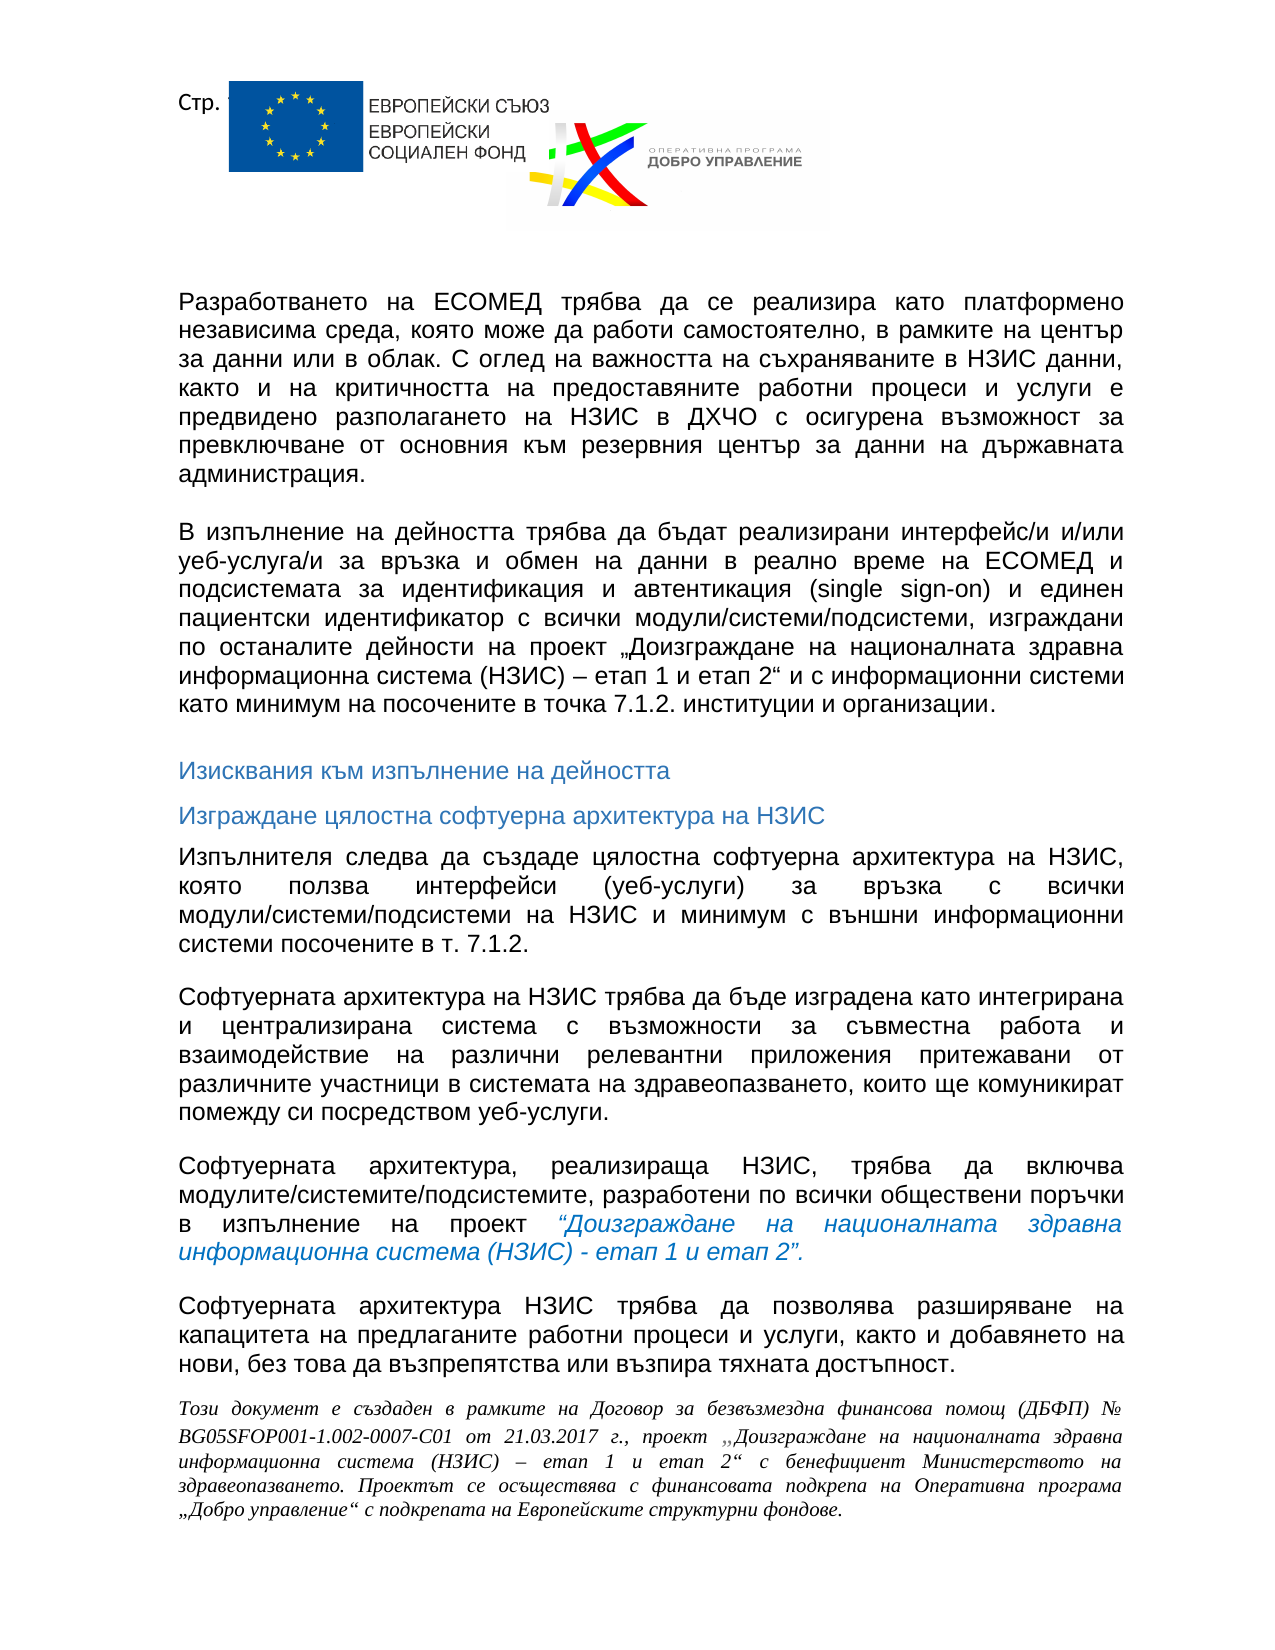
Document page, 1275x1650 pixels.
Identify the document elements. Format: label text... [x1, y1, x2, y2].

text В изпълнение на дейността трябва да бъдат реализирани интерфейс/и и/или уеб-услуга/и за връзка и обмен на данни в реално време на ЕСОМЕД и подсистемата за идентификация и автентикация (single sign-on) и единен пациентски идентификатор с всички модули/системи/подсистеми, изграждани по останалите дейности на проект „Доизграждане на националната здравна информационна система (НЗИС) – етап 1 и етап 2“ и с информационни системи като минимум на посочените в точка 7.1.2. институции и организации. [178, 517, 1125, 718]
subtitle Изисквания към изпълнение на дейността [178, 756, 1125, 784]
text Разработването на ЕСОМЕД трябва да се реализира като платформено независима среда, която може да работи самостоятелно, в рамките на център за данни или в облак. С оглед на важността на съхраняваните в НЗИС данни, както и на критичността на предоставяните работни процеси и услуги е предвидено разполагането на НЗИС в ДХЧО с осигурена възможност за превключване от основния към резервния център за данни на държавната администрация. [178, 286, 1125, 488]
subtitle Изграждане цялостна софтуерна архитектура на НЗИС [178, 801, 1125, 830]
text Софтуерната архитектура НЗИС трябва да позволява разширяване на капацитета на предлаганите работни процеси и услуги, както и добавянето на нови, без това да възпрепятства или възпира тяхната достъпност. [178, 1291, 1125, 1377]
text Изпълнителя следва да създаде цялостна софтуерна архитектура на НЗИС, която ползва интерфейси (уеб-услуги) за връзка с всички модули/системи/подсистеми на НЗИС и минимум с външни информационни системи посочените в т. 7.1.2. [178, 842, 1125, 957]
text Софтуерната архитектура, реализираща НЗИС, трябва да включва модулите/системите/подсистемите, разработени по всички обществени поръчки в изпълнение на проект “Доизграждане на националната здравна информационна система (НЗИС) - етап 1 и етап 2”. [178, 1151, 1125, 1266]
text Софтуерната архитектура на НЗИС трябва да бъде изградена като интегрирана и централизирана система с възможности за съвместна работа и взаимодействие на различни релевантни приложения притежавани от различните участници в системата на здравеопазването, които ще комуникират помежду си посредством уеб-услуги. [178, 982, 1125, 1126]
